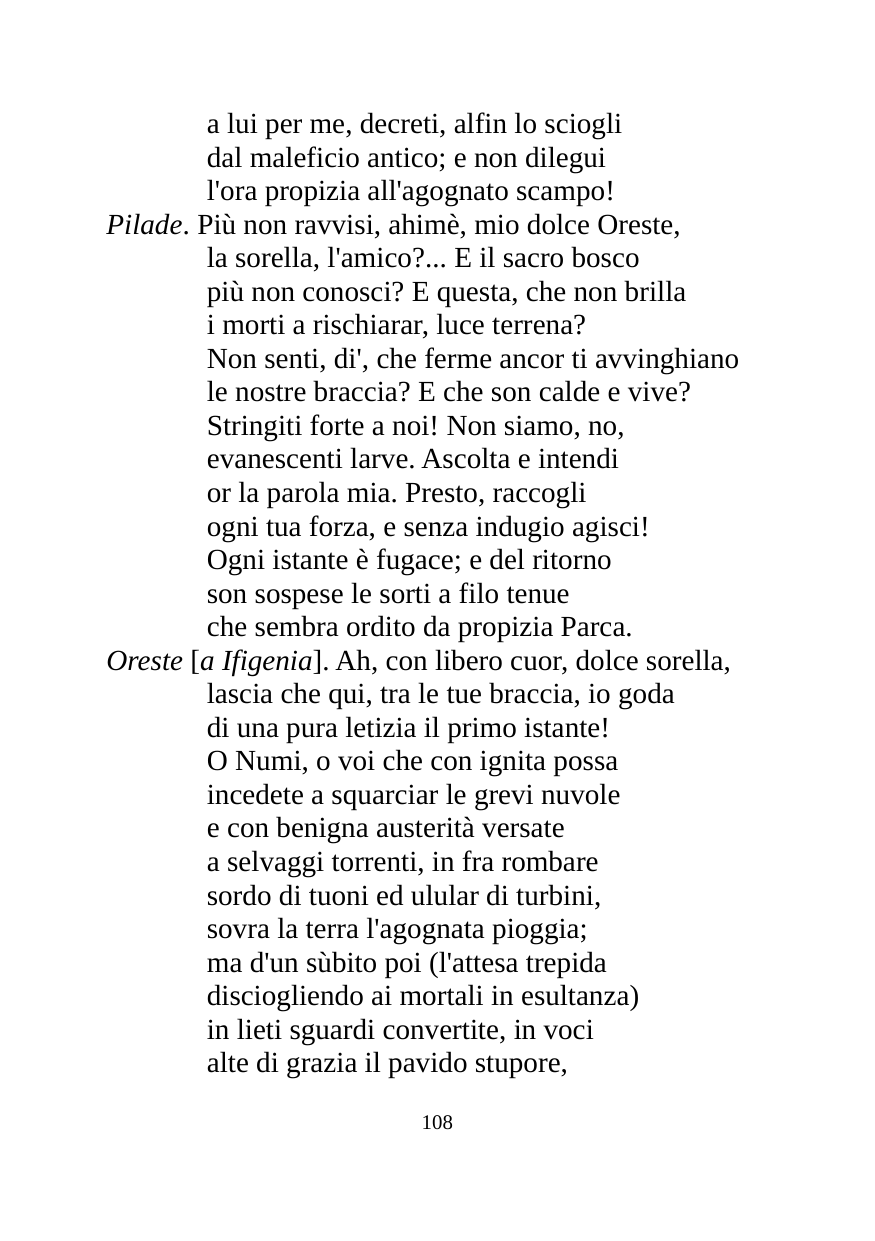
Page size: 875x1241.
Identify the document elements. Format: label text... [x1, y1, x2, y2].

text a lui per me, decreti, alfin lo sciogli dal maleficio antico; e non dilegui l'ora propizia all'agognato scampo! [106, 106, 768, 207]
text Oreste [a Ifigenia]. Ah, con libero cuor, dolce sorella, lascia che qui, tra le tue braccia, io goda di una pura letizia il primo istante! O Numi, o voi che con ignita possa incedete a squarciar le grevi nuvole e con benigna austerità versate a selvaggi torrenti, in fra rombare sordo di tuoni ed ulular di turbini, sovra la terra l'agognata pioggia; ma d'un sùbito poi (l'attesa trepida disciogliendo ai mortali in esultanza) in lieti sguardi convertite, in voci alte di grazia il pavido stupore, [106, 643, 768, 1079]
text Pilade. Più non ravvisi, ahimè, mio dolce Oreste, la sorella, l'amico?... E il sacro bosco più non conosci? E questa, che non brilla i morti a rischiarar, luce terrena? Non senti, di', che ferme ancor ti avvinghiano le nostre braccia? E che son calde e vive? Stringiti forte a noi! Non siamo, no, evanescenti larve. Ascolta e intendi or la parola mia. Presto, raccogli ogni tua forza, e senza indugio agisci! Ogni istante è fugace; e del ritorno son sospese le sorti a filo tenue che sembra ordito da propizia Parca. [106, 207, 768, 643]
